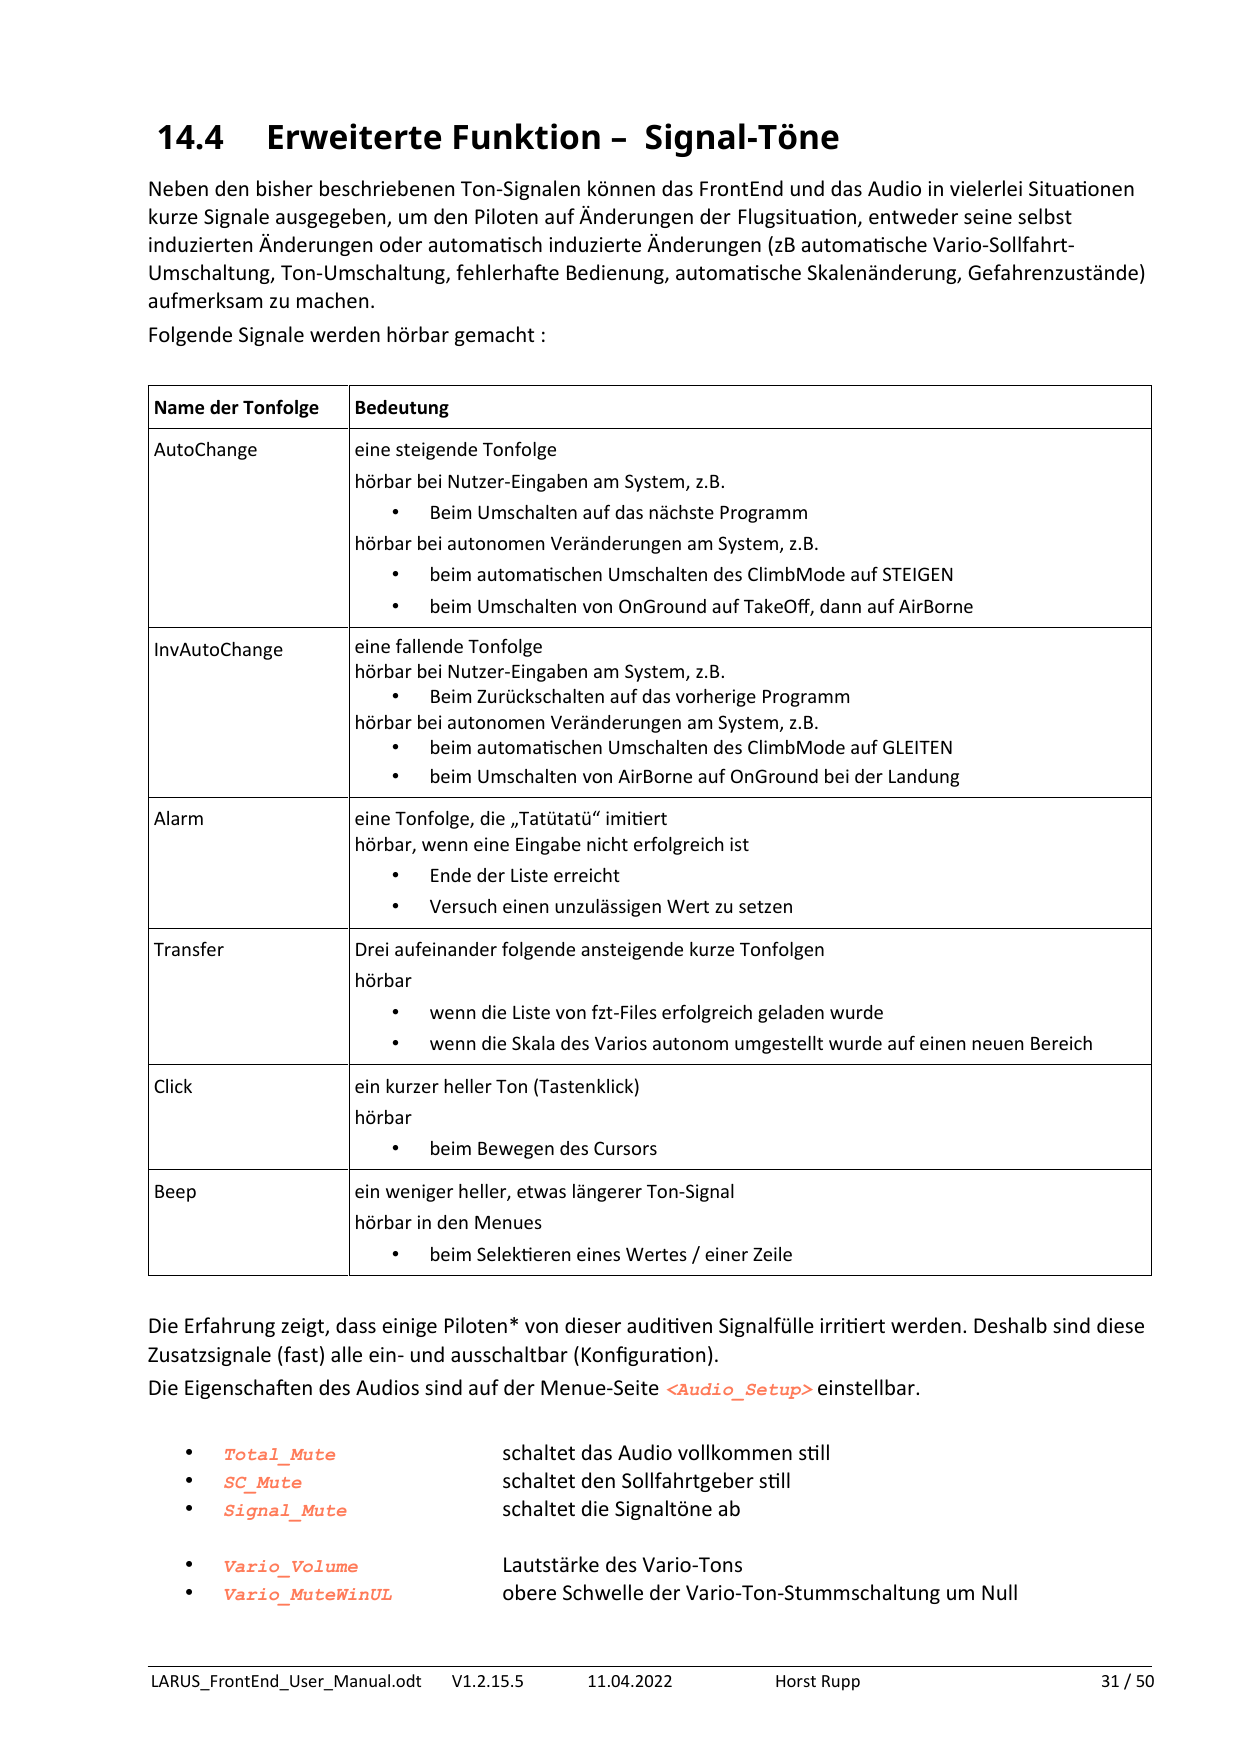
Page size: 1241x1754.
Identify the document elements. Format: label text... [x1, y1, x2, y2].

list Vario_MuteWinUL obere Schwelle der Vario-Ton-Stummschaltung um Null [185, 1578, 1152, 1606]
table_header Name der Tonfolge [149, 386, 348, 428]
table_cell Beep [149, 1170, 348, 1275]
text Die Erfahrung zeigt, dass einige Piloten* von dieser auditiven Signalfülle irritiert werden. Deshalb sind diese Zusatzsignale (fast) alle ein- und ausschaltbar (Konfiguration). [148, 1312, 1152, 1368]
text Folgende Signale werden hörbar gemacht : [148, 320, 1152, 348]
list Signal_Mute schaltet die Signaltöne ab [185, 1494, 1152, 1550]
table_cell eine Tonfolge, die „Tatütatü“ imitiert hörbar, wenn eine Eingabe nicht erfolgreich ist Ende der Liste erreicht Versuch einen unzulässigen Wert zu setzen [350, 798, 1151, 928]
table_header Bedeutung [350, 386, 1151, 428]
text Die Eigenschaften des Audios sind auf der Menue-Seite <Audio_Setup> einstellbar. [148, 1373, 1152, 1402]
table_cell InvAutoChange [149, 628, 348, 797]
list SC_Mute schaltet den Sollfahrtgeber still [185, 1466, 1152, 1494]
subtitle Erweiterte Funktion – Signal-Töne [148, 113, 1152, 159]
text Neben den bisher beschriebenen Ton-Signalen können das FrontEnd und das Audio in vielerlei Situationen kurze Signale ausgegeben, um den Piloten auf Änderungen der Flugsituation, entweder seine selbst induzierten Änderungen oder automatisch induzierte Änderungen (zB automatische Vario-Sollfahrt-Umschaltung, Ton-Umschaltung, fehlerhafte Bedienung, automatische Skalenänderung, Gefahrenzustände) aufmerksam zu machen. [148, 174, 1152, 314]
table_cell AutoChange [149, 429, 348, 627]
table_cell ein weniger heller, etwas längerer Ton-Signal hörbar in den Menues beim Selektieren eines Wertes / einer Zeile [350, 1170, 1151, 1275]
list Total_Mute schaltet das Audio vollkommen still [185, 1438, 1152, 1466]
table_cell ein kurzer heller Ton (Tastenklick) hörbar beim Bewegen des Cursors [350, 1065, 1151, 1169]
table_cell Drei aufeinander folgende ansteigende kurze Tonfolgen hörbar wenn die Liste von fzt-Files erfolgreich geladen wurde wenn die Skala des Varios autonom umgestellt wurde auf einen neuen Bereich [350, 929, 1151, 1064]
table_cell eine steigende Tonfolge hörbar bei Nutzer-Eingaben am System, z.B. Beim Umschalten auf das nächste Programm hörbar bei autonomen Veränderungen am System, z.B. beim automatischen Umschalten des ClimbMode auf STEIGEN beim Umschalten von OnGround auf TakeOff, dann auf AirBorne [350, 429, 1151, 627]
table_cell Transfer [149, 929, 348, 1064]
list Vario_Volume Lautstärke des Vario-Tons [185, 1550, 1152, 1578]
table_cell eine fallende Tonfolge hörbar bei Nutzer-Eingaben am System, z.B. Beim Zurückschalten auf das vorherige Programm hörbar bei autonomen Veränderungen am System, z.B. beim automatischen Umschalten des ClimbMode auf GLEITEN beim Umschalten von AirBorne auf OnGround bei der Landung [350, 628, 1151, 797]
table_cell Click [149, 1065, 348, 1169]
table_cell Alarm [149, 798, 348, 928]
